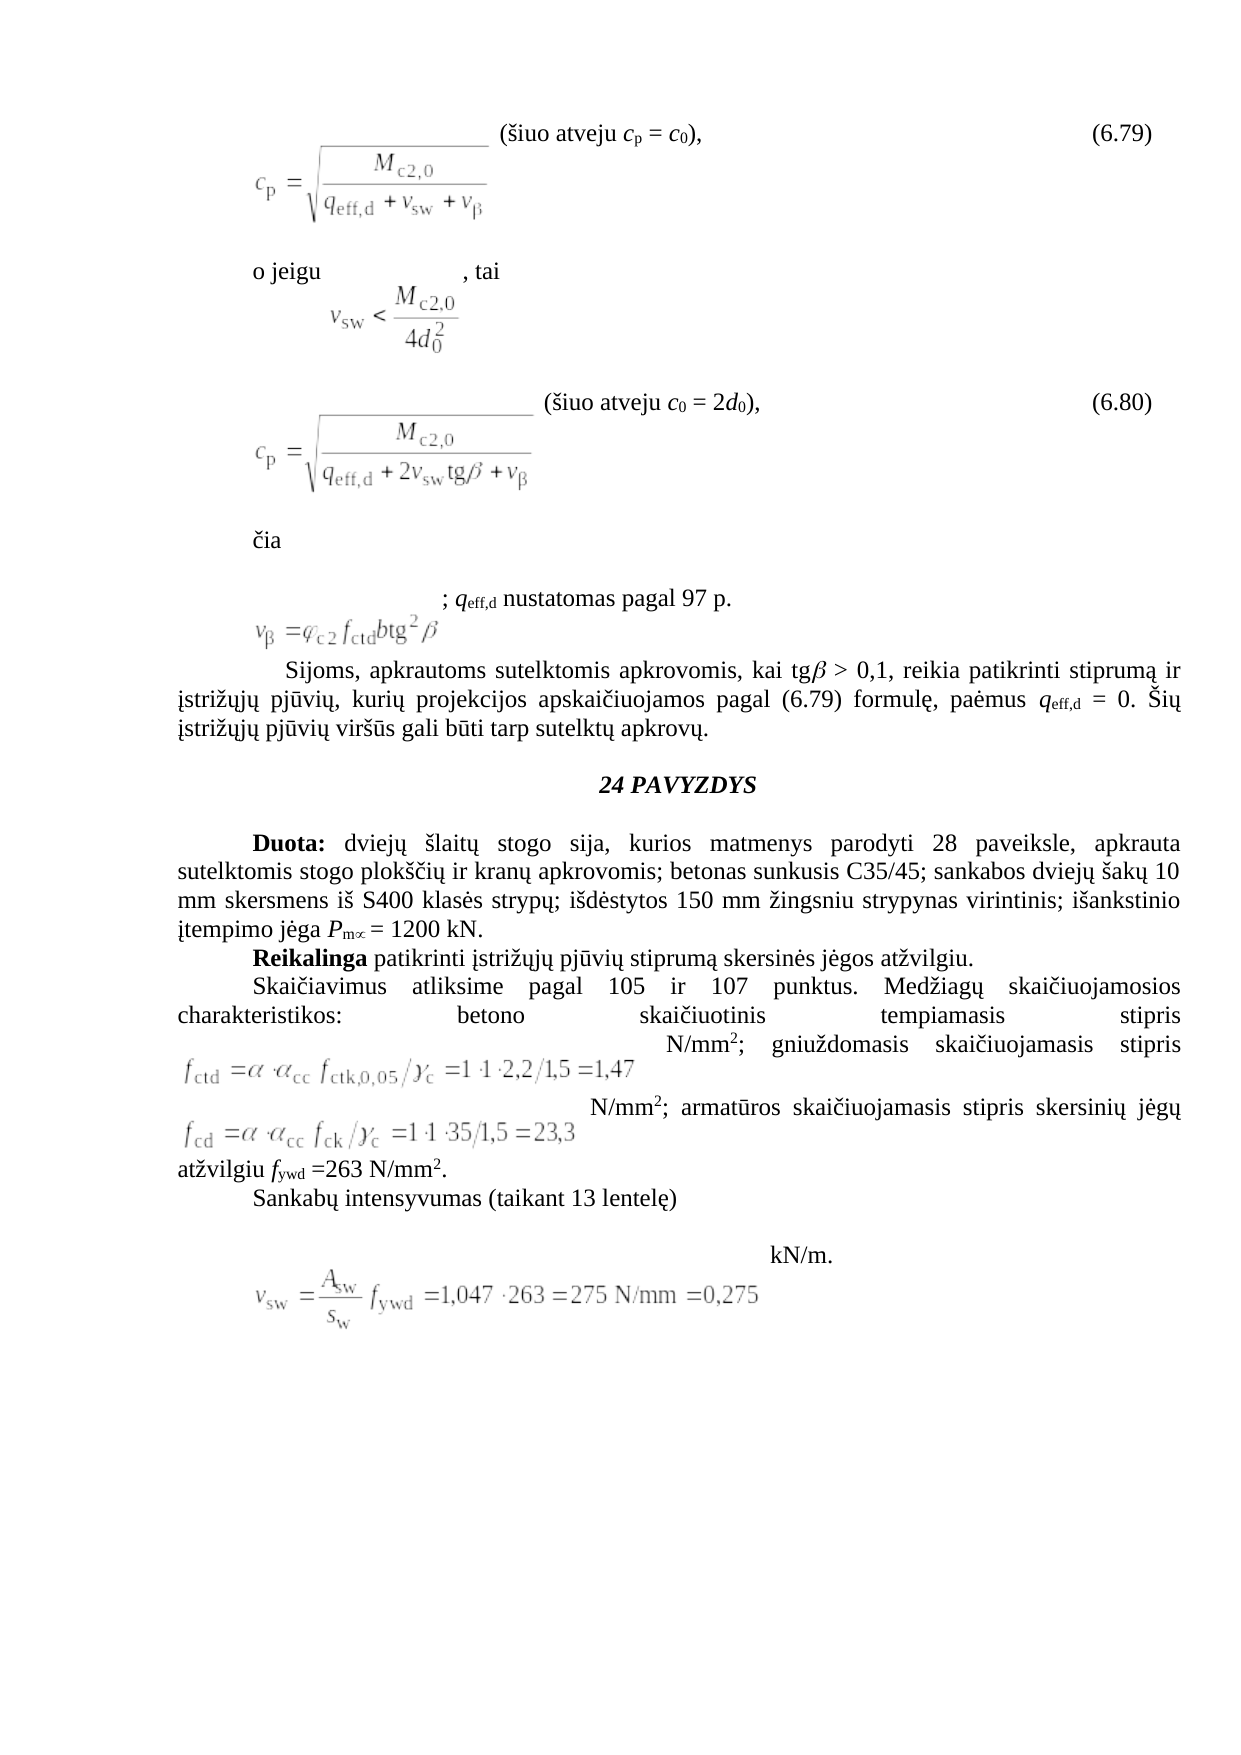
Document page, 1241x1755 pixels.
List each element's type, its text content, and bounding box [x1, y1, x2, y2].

text kN/m. [177, 1241, 1181, 1335]
text 24 pavyzdys [177, 770, 1181, 799]
text Sankabų intensyvumas (taikant 13 lentelę) [177, 1183, 1181, 1212]
text (šiuo atveju c0 = 2d0), (6.80) [177, 387, 1181, 496]
text Skaičiavimus atliksime pagal 105 ir 107 punktus. Medžiagų skaičiuojamosios charakteristikos: betono skaičiuotinis tempiamasis stipris N/mm2; gniuždomasis skaičiuojamasis stipris N/mm2; armatūros skaičiuojamasis stipris skersinių jėgų atžvilgiu fywd =263 N/mm2. [177, 971, 1181, 1183]
text Reikalinga patikrinti įstrižųjų pjūvių stiprumą skersinės jėgos atžvilgiu. [177, 943, 1181, 971]
text (šiuo atveju cp = c0), (6.79) [177, 118, 1181, 227]
text o jeigu , tai [177, 256, 1181, 358]
text čia [177, 525, 1181, 554]
text ; qeff,d nustatomas pagal 97 p. [177, 583, 1181, 655]
text Sijoms, apkrautoms sutelktomis apkrovomis, kai tgb > 0,1, reikia patikrinti stiprumą ir įstrižųjų pjūvių, kurių projekcijos apskaičiuojamos pagal (6.79) formulę, paėmus qeff,d = 0. Šių įstrižųjų pjūvių viršūs gali būti tarp sutelktų apkrovų. [177, 655, 1181, 741]
text Duota: dviejų šlaitų stogo sija, kurios matmenys parodyti 28 paveiksle, apkrauta sutelktomis stogo plokščių ir kranų apkrovomis; betonas sunkusis C35/45; sankabos dviejų šakų 10 mm skersmens iš S400 klasės strypų; išdėstytos 150 mm žingsniu strypynas virintinis; išankstinio įtempimo jėga Pmµ = 1200 kN. [177, 828, 1181, 943]
